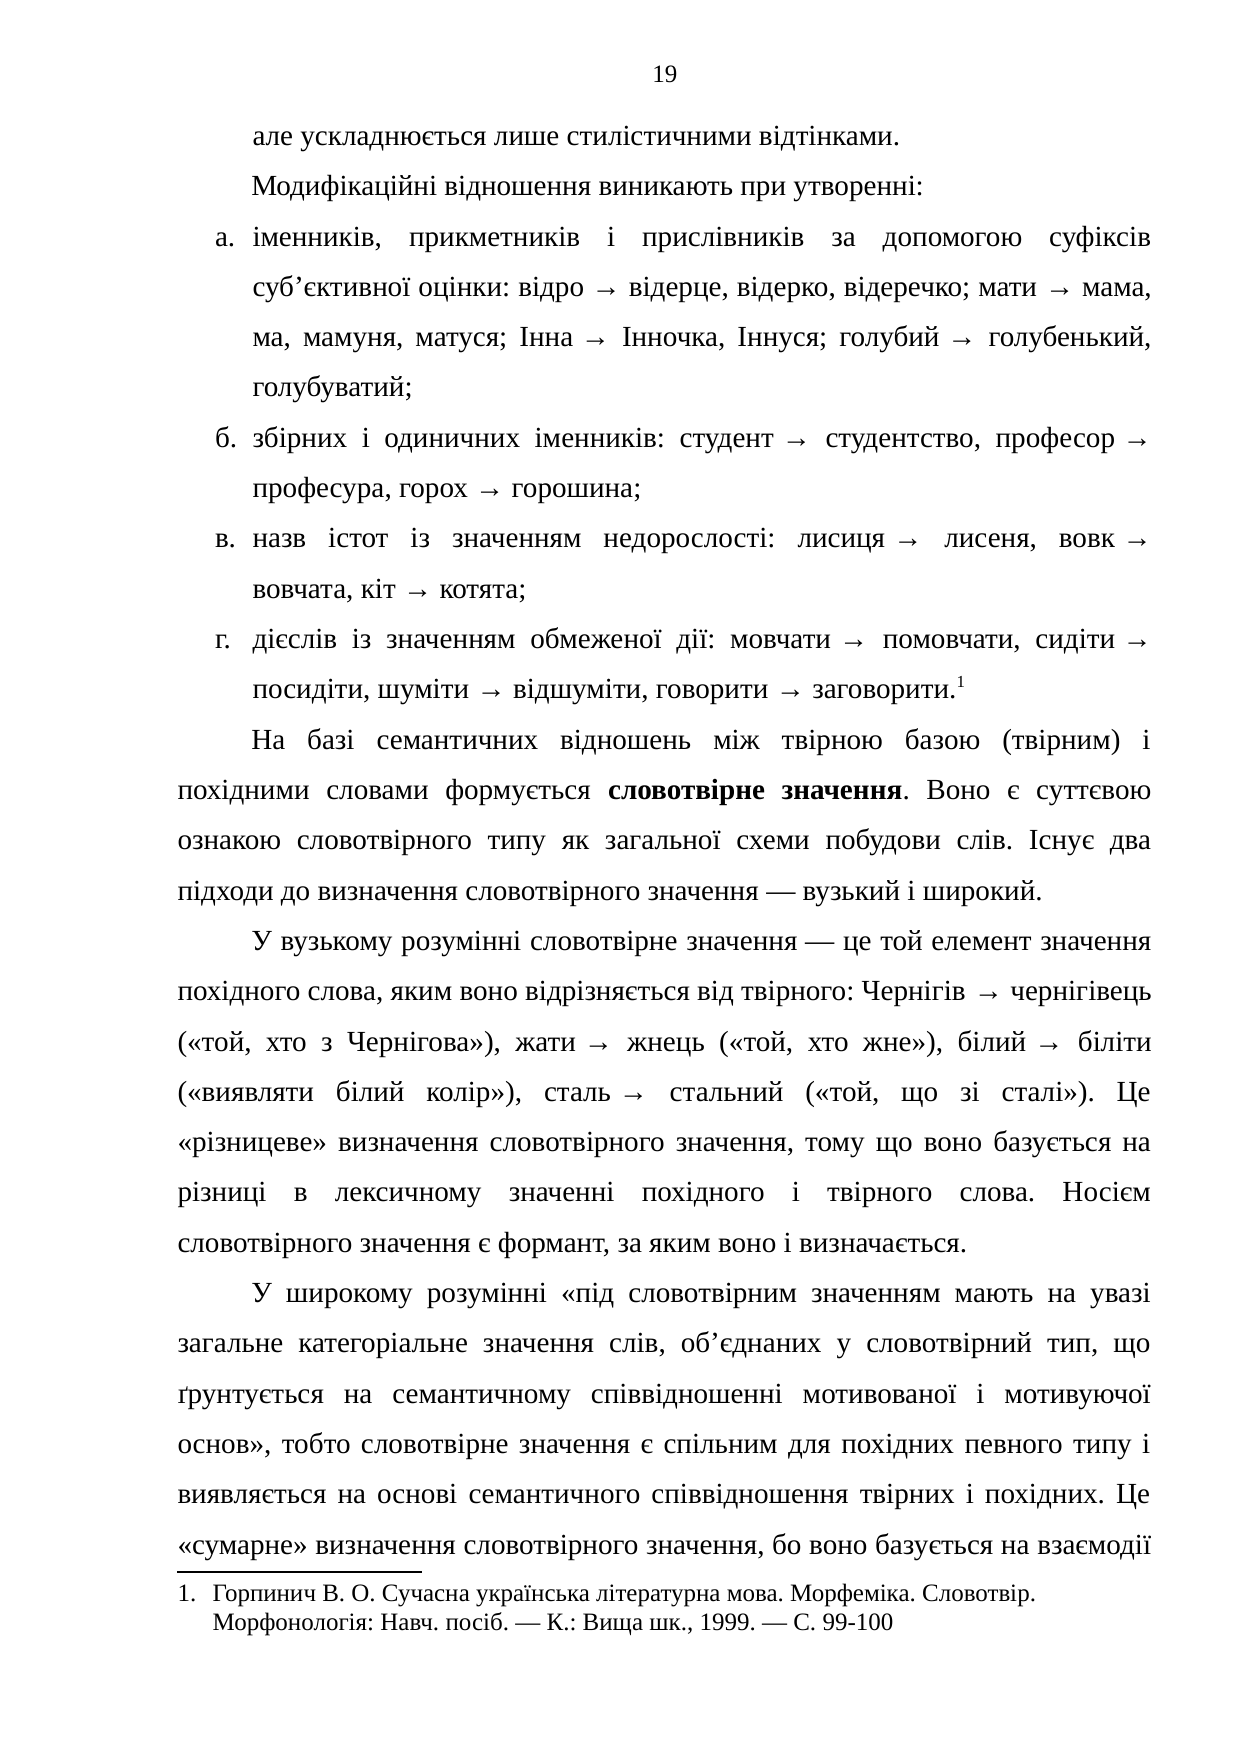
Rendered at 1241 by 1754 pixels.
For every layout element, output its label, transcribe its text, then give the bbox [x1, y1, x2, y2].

text На базі семантичних відношень між твірною базою (твірним) і похідними словами формується словотвірне значення. Воно є суттєвою ознакою словотвірного типу як загальної схеми побудови слів. Існує два підходи до визначення словотвірного значення — вузький і широкий. [177, 722, 1152, 906]
list Горпинич В. О. Сучасна українська літературна мова. Морфеміка. Словотвір. Морфонологія: Навч. посіб. — К.: Вища шк., 1999. — С. 99‑100 [177, 1578, 1152, 1636]
list але ускладнюється лише стилістичними відтінками. [215, 118, 1152, 152]
text У широкому розумінні «під словотвірним значенням мають на увазі загальне категоріальне значення слів, об’єднаних у словотвірний тип, що ґрунтується на семантичному співвідношенні мотивованої і мотивуючої основ», тобто словотвірне значення є спільним для похідних певного типу і виявляється на основі семантичного співвідношення твірних і похідних. Це «сумарне» визначення словотвірного значення, бо воно базується на взаємодії [177, 1275, 1152, 1560]
list іменників, прикметників і прислівників за допомогою суфіксів суб’єктивної оцінки: відро → відерце, відерко, відеречко; мати → мама, ма, мамуня, матуся; Інна → Інночка, Іннуся; голубий → голубенький, голубуватий; [215, 219, 1152, 403]
text У вузькому розумінні словотвірне значення — це той елемент значення похідного слова, яким воно відрізняється від твірного: Чернігів → чернігівець («той, хто з Чернігова»), жати → жнець («той, хто жне»), білий → біліти («виявляти білий колір»), сталь → стальний («той, що зі сталі»). Це «різницеве» визначення словотвірного значення, тому що воно базується на різниці в лексичному значенні похідного і твірного слова. Носієм словотвірного значення є формант, за яким воно і визначається. [177, 923, 1152, 1258]
list назв істот із значенням недорослості: лисиця → лисеня, вовк → вовчата, кіт → котята; [215, 521, 1152, 604]
list дієслів із значенням обмеженої дії: мовчати → помовчати, сидіти → посидіти, шуміти → відшуміти, говорити → заговорити. [215, 621, 1152, 705]
list збірних і одиничних іменників: студент → студентство, професор → професура, горох → горошина; [215, 420, 1152, 504]
text Модифікаційні відношення виникають при утворенні: [177, 168, 1152, 202]
